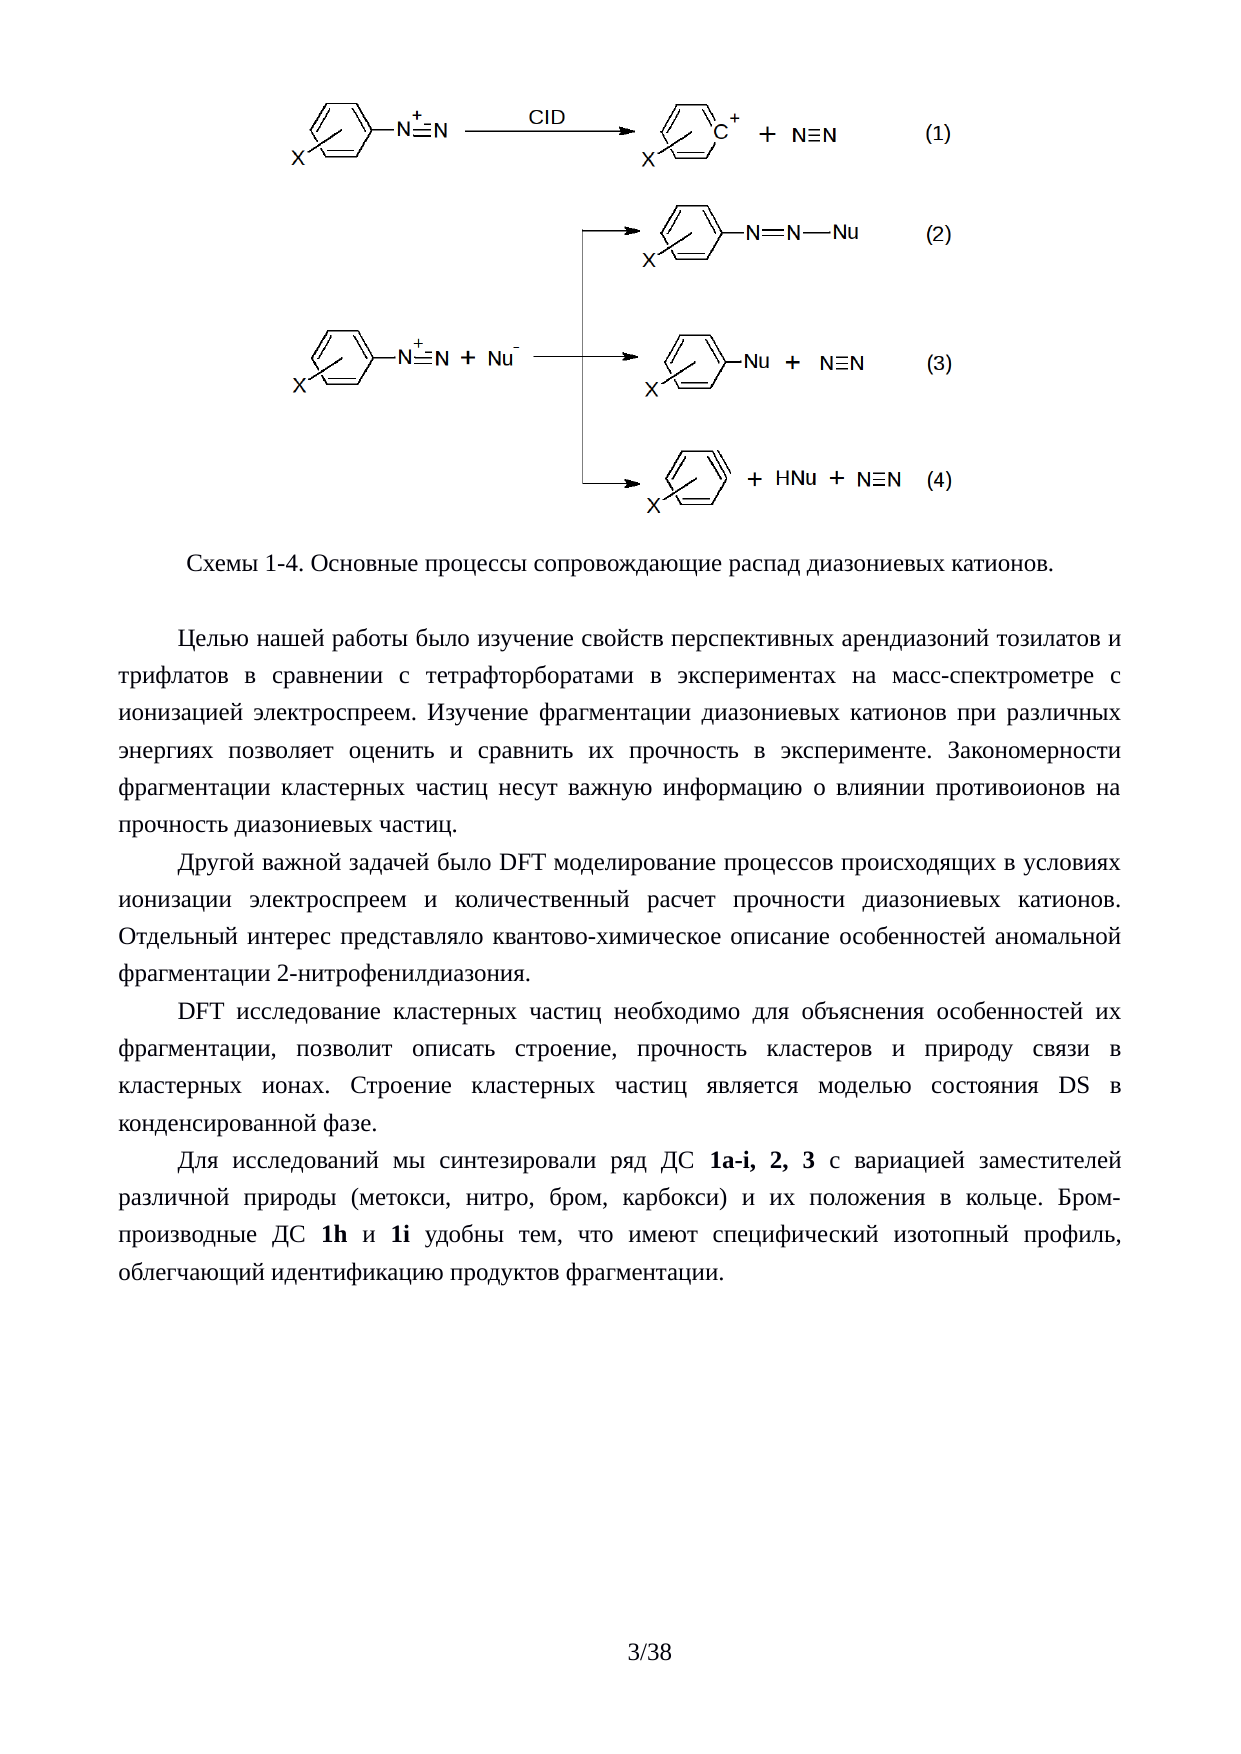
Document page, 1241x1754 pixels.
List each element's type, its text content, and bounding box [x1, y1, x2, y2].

list Для исследований мы синтезировали ряд ДС 1a-i, 2, 3 с вариацией заместителей различной природы (метокси, нитро, бром, карбокси) и их положения в кольце. Бром-производные ДС 1h и 1i удобны тем, что имеют специфический изотопный профиль, облегчающий идентификацию продуктов фрагментации. [118, 1145, 1122, 1286]
picture [274, 88, 966, 522]
list DFT исследование кластерных частиц необходимо для объяснения особенностей их фрагментации, позволит описать строение, прочность кластеров и природу связи в кластерных ионах. Строение кластерных частиц является моделью состояния DS в конденсированной фазе. [118, 996, 1122, 1136]
list Целью нашей работы было изучение свойств перспективных арендиазоний тозилатов и трифлатов в сравнении с тетрафторборатами в экспериментах на масс-спектрометре с ионизацией электроспреем. Изучение фрагментации диазониевых катионов при различных энергиях позволяет оценить и сравнить их прочность в эксперименте. Закономерности фрагментации кластерных частиц несут важную информацию о влиянии противоионов на прочность диазониевых частиц. [118, 623, 1122, 838]
list Схемы 1-4. Основные процессы сопровождающие распад диазониевых катионов. [118, 548, 1122, 577]
list Другой важной задачей было DFT моделирование процессов происходящих в условиях ионизации электроспреем и количественный расчет прочности диазониевых катионов. Отдельный интерес представляло квантово-химическое описание особенностей аномальной фрагментации 2-нитрофенилдиазония. [118, 847, 1122, 987]
